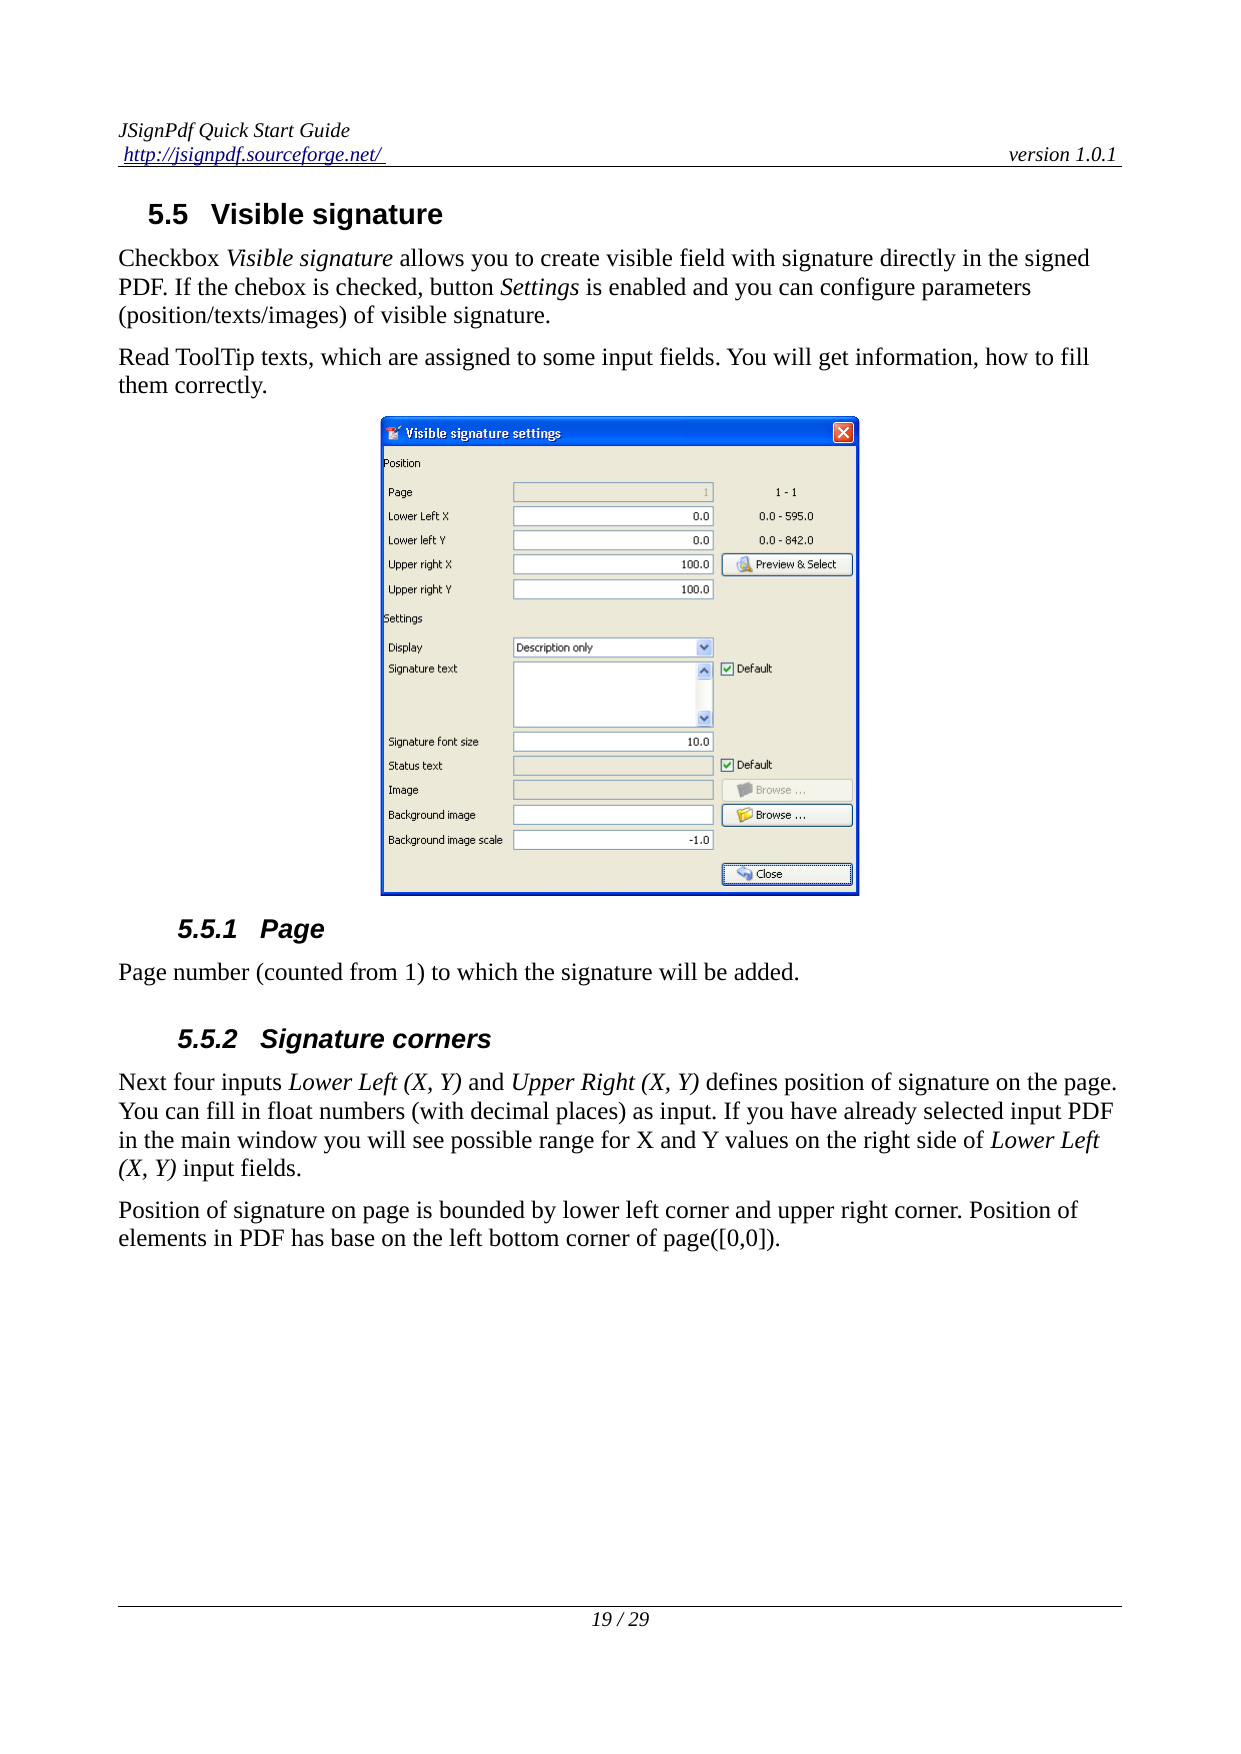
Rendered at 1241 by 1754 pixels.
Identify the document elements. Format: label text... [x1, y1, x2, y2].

text Checkbox Visible signature allows you to create visible field with signature directly in the signed PDF. If the chebox is checked, button Settings is enabled and you can configure parameters (position/texts/images) of visible signature. [118, 243, 1122, 329]
picture [380, 416, 860, 896]
subtitle Signature corners [177, 1023, 1122, 1055]
text Next four inputs Lower Left (X, Y) and Upper Right (X, Y) defines position of signature on the page. You can fill in float numbers (with decimal places) as input. If you have already selected input PDF in the main window you will see possible range for X and Y values on the right side of Lower Left (X, Y) input fields. [118, 1067, 1122, 1182]
subtitle Page [177, 896, 1122, 945]
text Read ToolTip texts, which are assigned to some input fields. You will get information, how to fill them correctly. [118, 342, 1122, 399]
text Page number (counted from 1) to which the signature will be added. [118, 957, 1122, 986]
text Position of signature on page is bounded by lower left corner and upper right corner. Position of elements in PDF has base on the left bottom corner of page([0,0]). [118, 1195, 1122, 1252]
subtitle Visible signature [148, 197, 1116, 230]
